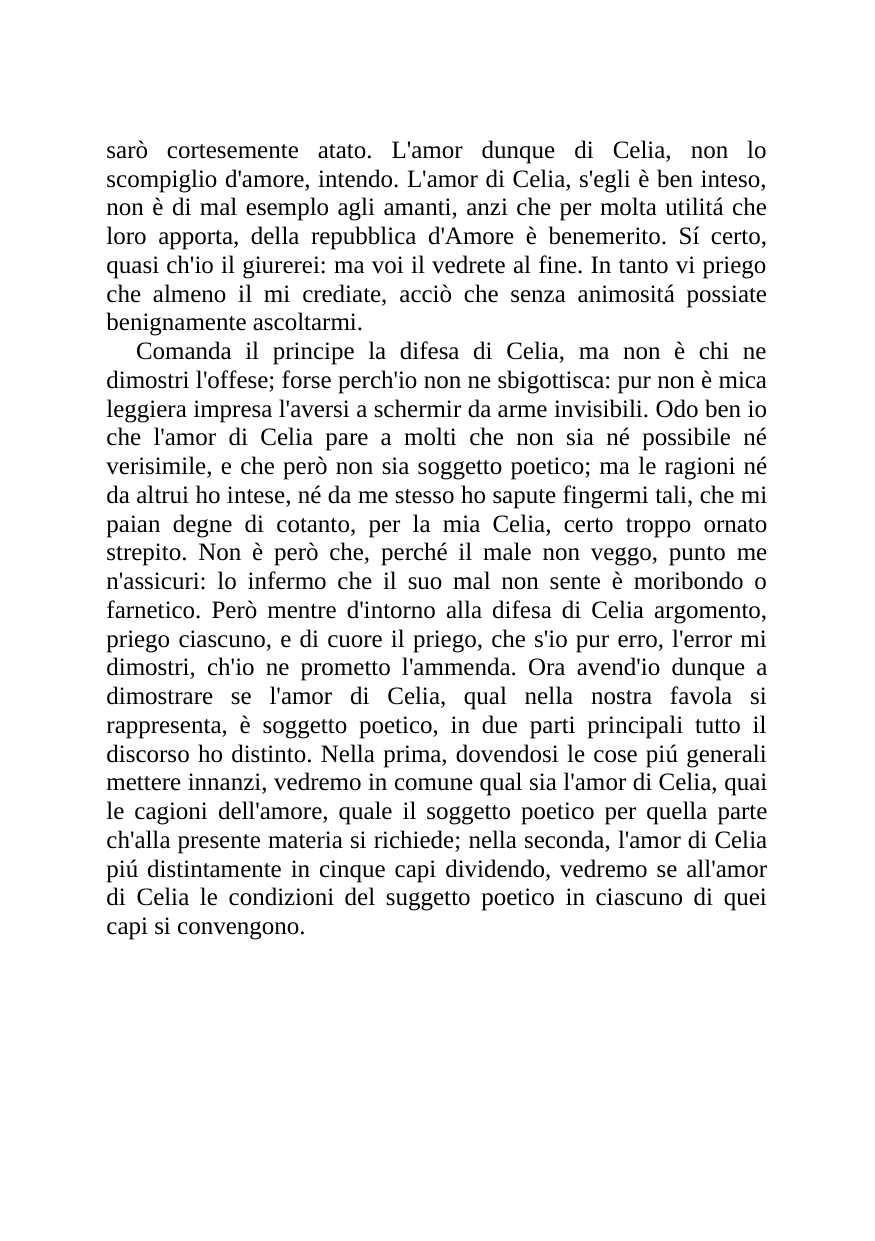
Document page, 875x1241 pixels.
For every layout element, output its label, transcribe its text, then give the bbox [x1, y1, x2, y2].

text Comanda il principe la difesa di Celia, ma non è chi ne dimostri l'offese; forse perch'io non ne sbigottisca: pur non è mica leggiera impresa l'aversi a schermir da arme invisibili. Odo ben io che l'amor di Celia pare a molti che non sia né possibile né verisimile, e che però non sia soggetto poetico; ma le ragioni né da altrui ho intese, né da me stesso ho sapute fingermi tali, che mi paian degne di cotanto, per la mia Celia, certo troppo ornato strepito. Non è però che, perché il male non veggo, punto me n'assicuri: lo infermo che il suo mal non sente è moribondo o farnetico. Però mentre d'intorno alla difesa di Celia argomento, priego ciascuno, e di cuore il priego, che s'io pur erro, l'error mi dimostri, ch'io ne prometto l'ammenda. Ora avend'io dunque a dimostrare se l'amor di Celia, qual nella nostra favola si rappresenta, è soggetto poetico, in due parti principali tutto il discorso ho distinto. Nella prima, dovendosi le cose piú generali mettere innanzi, vedremo in comune qual sia l'amor di Celia, quai le cagioni dell'amore, quale il soggetto poetico per quella parte ch'alla presente materia si richiede; nella seconda, l'amor di Celia piú distintamente in cinque capi dividendo, vedremo se all'amor di Celia le condizioni del suggetto poetico in ciascuno di quei capi si convengono. [106, 336, 768, 940]
text sarò cortesemente atato. L'amor dunque di Celia, non lo scompiglio d'amore, intendo. L'amor di Celia, s'egli è ben inteso, non è di mal esemplo agli amanti, anzi che per molta utilitá che loro apporta, della repubblica d'Amore è benemerito. Sí certo, quasi ch'io il giurerei: ma voi il vedrete al fine. In tanto vi priego che almeno il mi crediate, acciò che senza animositá possiate benignamente ascoltarmi. [106, 135, 768, 336]
